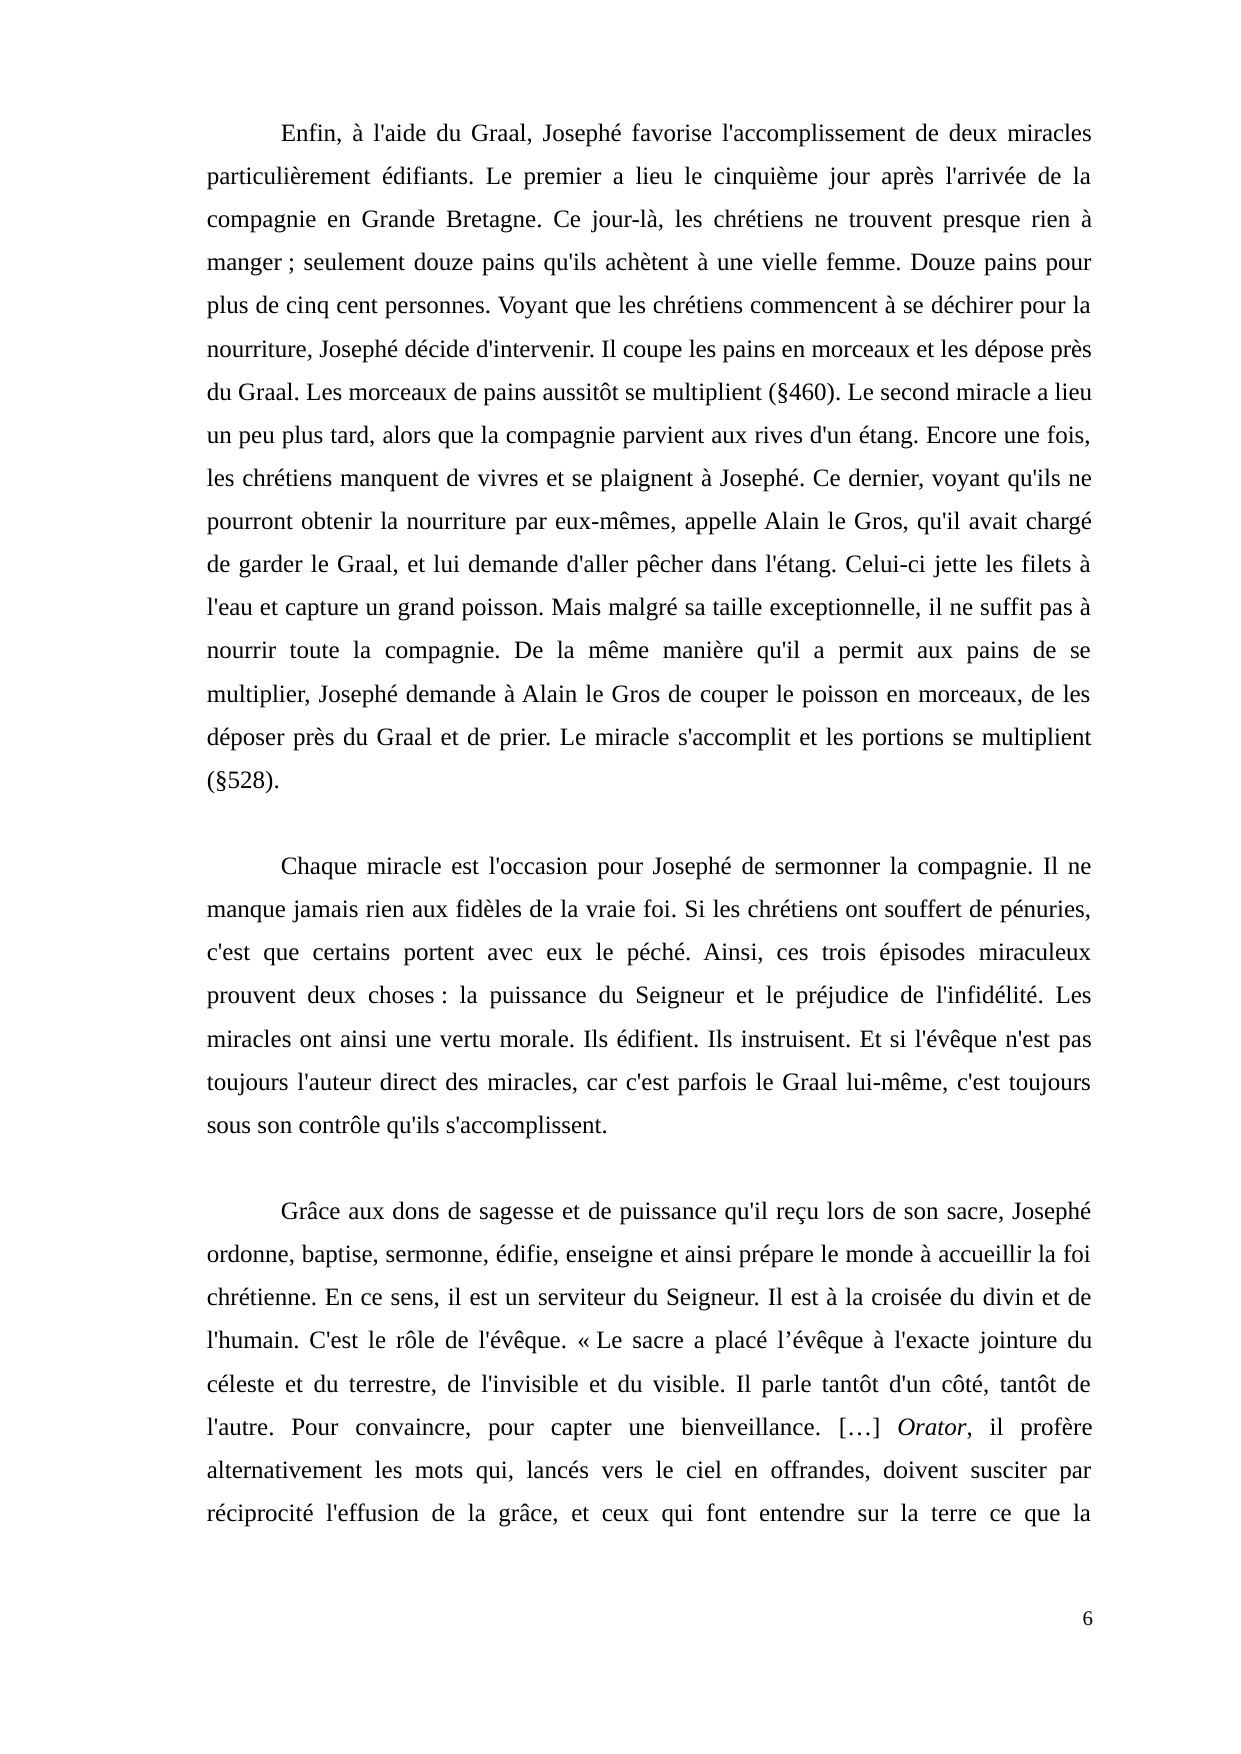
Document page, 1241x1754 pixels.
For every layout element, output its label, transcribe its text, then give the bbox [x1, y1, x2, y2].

text Grâce aux dons de sagesse et de puissance qu'il reçu lors de son sacre, Josephé ordonne, baptise, sermonne, édifie, enseigne et ainsi prépare le monde à accueillir la foi chrétienne. En ce sens, il est un serviteur du Seigneur. Il est à la croisée du divin et de l'humain. C'est le rôle de l'évêque. « Le sacre a placé l’évêque à l'exacte jointure du céleste et du terrestre, de l'invisible et du visible. Il parle tantôt d'un côté, tantôt de l'autre. Pour convaincre, pour capter une bienveillance. […] Orator, il profère alternativement les mots qui, lancés vers le ciel en offrandes, doivent susciter par réciprocité l'effusion de la grâce, et ceux qui font entendre sur la terre ce que la [207, 1196, 1093, 1527]
text Chaque miracle est l'occasion pour Josephé de sermonner la compagnie. Il ne manque jamais rien aux fidèles de la vraie foi. Si les chrétiens ont souffert de pénuries, c'est que certains portent avec eux le péché. Ainsi, ces trois épisodes miraculeux prouvent deux choses : la puissance du Seigneur et le préjudice de l'infidélité. Les miracles ont ainsi une vertu morale. Ils édifient. Ils instruisent. Et si l'évêque n'est pas toujours l'auteur direct des miracles, car c'est parfois le Graal lui-même, c'est toujours sous son contrôle qu'ils s'accomplissent. [207, 851, 1093, 1139]
text Enfin, à l'aide du Graal, Josephé favorise l'accomplissement de deux miracles particulièrement édifiants. Le premier a lieu le cinquième jour après l'arrivée de la compagnie en Grande Bretagne. Ce jour-là, les chrétiens ne trouvent presque rien à manger ; seulement douze pains qu'ils achètent à une vielle femme. Douze pains pour plus de cinq cent personnes. Voyant que les chrétiens commencent à se déchirer pour la nourriture, Josephé décide d'intervenir. Il coupe les pains en morceaux et les dépose près du Graal. Les morceaux de pains aussitôt se multiplient (§460). Le second miracle a lieu un peu plus tard, alors que la compagnie parvient aux rives d'un étang. Encore une fois, les chrétiens manquent de vivres et se plaignent à Josephé. Ce dernier, voyant qu'ils ne pourront obtenir la nourriture par eux-mêmes, appelle Alain le Gros, qu'il avait chargé de garder le Graal, et lui demande d'aller pêcher dans l'étang. Celui-ci jette les filets à l'eau et capture un grand poisson. Mais malgré sa taille exceptionnelle, il ne suffit pas à nourrir toute la compagnie. De la même manière qu'il a permit aux pains de se multiplier, Josephé demande à Alain le Gros de couper le poisson en morceaux, de les déposer près du Graal et de prier. Le miracle s'accomplit et les portions se multiplient (§528). [207, 118, 1093, 794]
